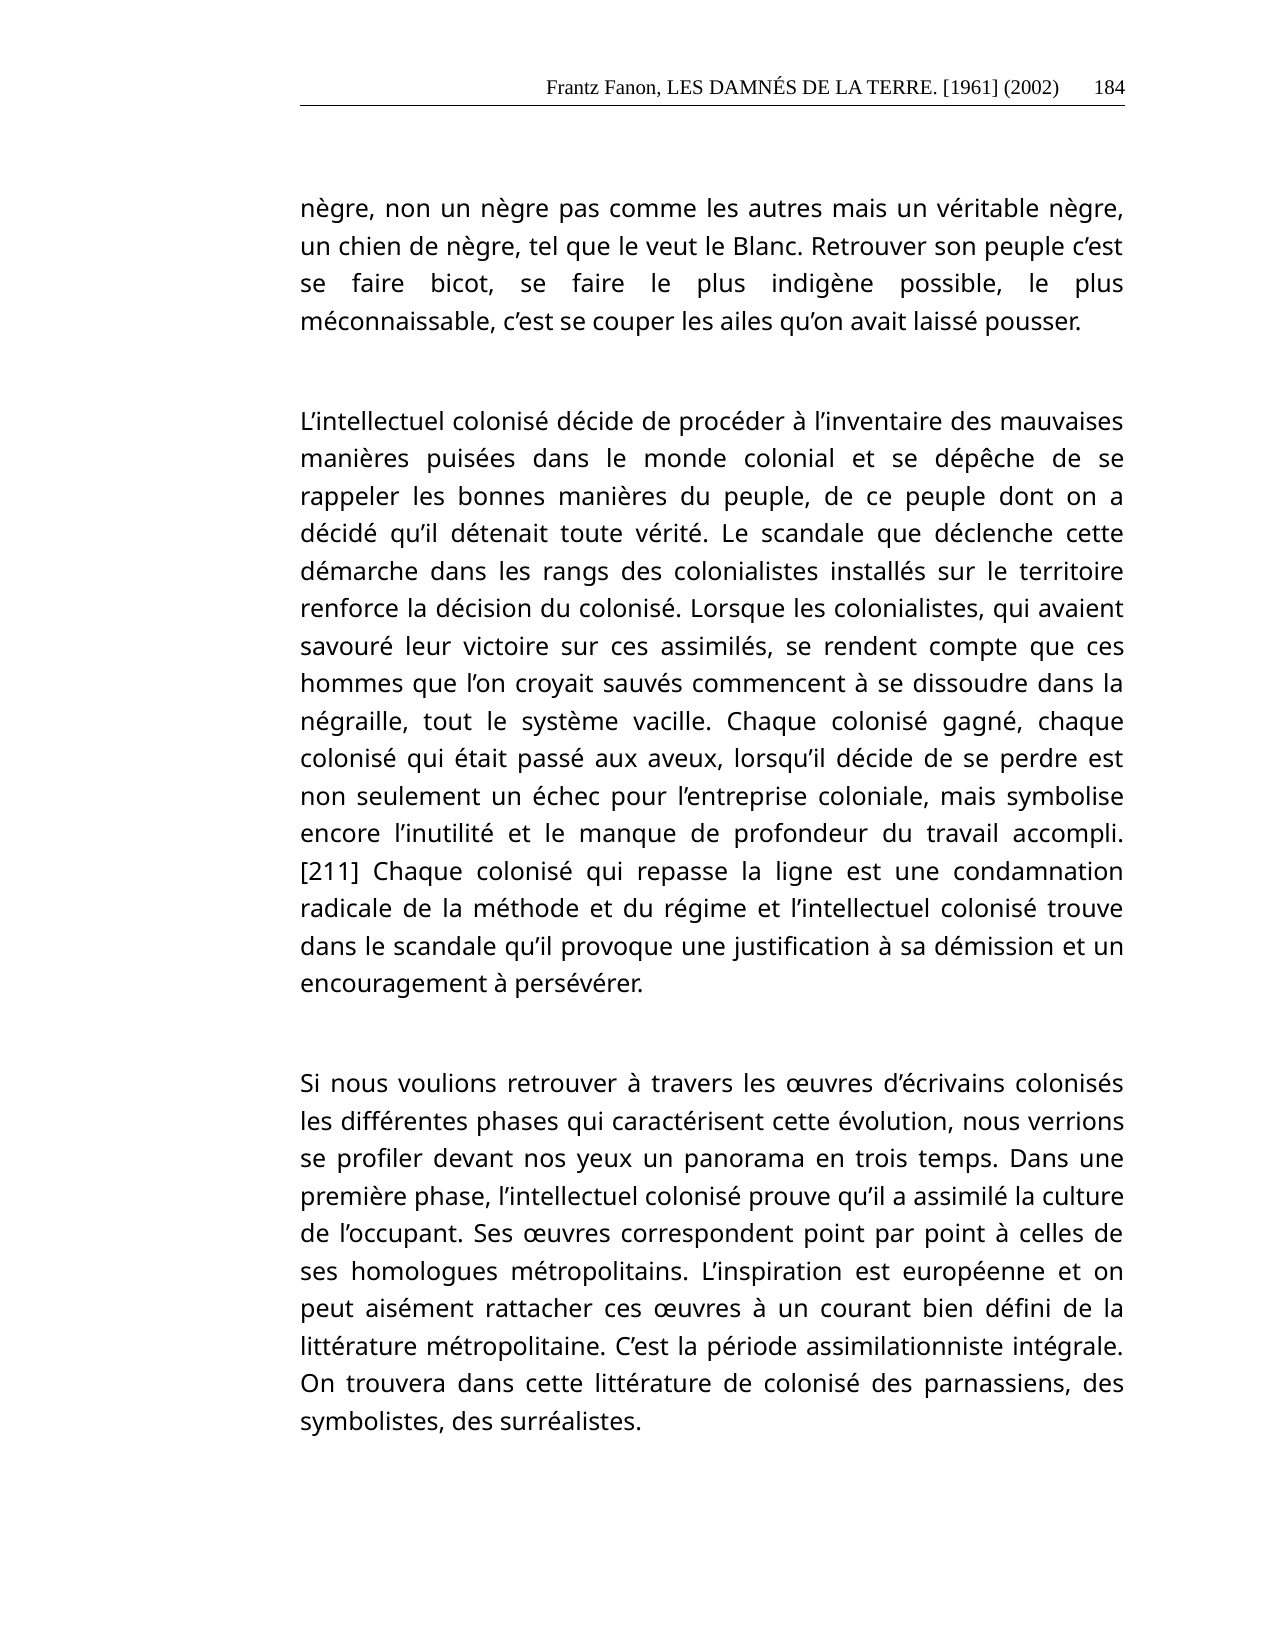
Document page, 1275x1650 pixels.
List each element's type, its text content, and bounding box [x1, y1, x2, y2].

text nègre, non un nègre pas comme les autres mais un véritable nègre, un chien de nègre, tel que le veut le Blanc. Retrouver son peuple c’est se faire bicot, se faire le plus indigène possible, le plus méconnaissable, c’est se couper les ailes qu’on avait laissé pousser. [300, 187, 1125, 337]
text Si nous voulions retrouver à travers les œuvres d’écrivains colonisés les différentes phases qui caractérisent cette évolution, nous verrions se profiler devant nos yeux un panorama en trois temps. Dans une première phase, l’intellectuel colonisé prouve qu’il a assimilé la culture de l’occupant. Ses œuvres correspondent point par point à celles de ses homologues métropolitains. L’inspiration est européenne et on peut aisément rattacher ces œuvres à un courant bien défini de la littérature métropolitaine. C’est la période assimilationniste intégrale. On trouvera dans cette littérature de colonisé des parnassiens, des symbolistes, des surréalistes. [300, 1062, 1125, 1437]
text L’intellectuel colonisé décide de procéder à l’inventaire des mauvaises manières puisées dans le monde colonial et se dépêche de se rappeler les bonnes manières du peuple, de ce peuple dont on a décidé qu’il détenait toute vérité. Le scandale que déclenche cette démarche dans les rangs des colonialistes installés sur le territoire renforce la décision du colonisé. Lorsque les colonialistes, qui avaient savouré leur victoire sur ces assimilés, se rendent compte que ces hommes que l’on croyait sauvés commencent à se dissoudre dans la négraille, tout le système vacille. Chaque colonisé gagné, chaque colonisé qui était passé aux aveux, lorsqu’il décide de se perdre est non seulement un échec pour l’entreprise coloniale, mais symbolise encore l’inutilité et le manque de profondeur du travail accompli. [211] Chaque colonisé qui repasse la ligne est une condamnation radicale de la méthode et du régime et l’intellectuel colonisé trouve dans le scandale qu’il provoque une justification à sa démission et un encouragement à persévérer. [300, 400, 1125, 1000]
